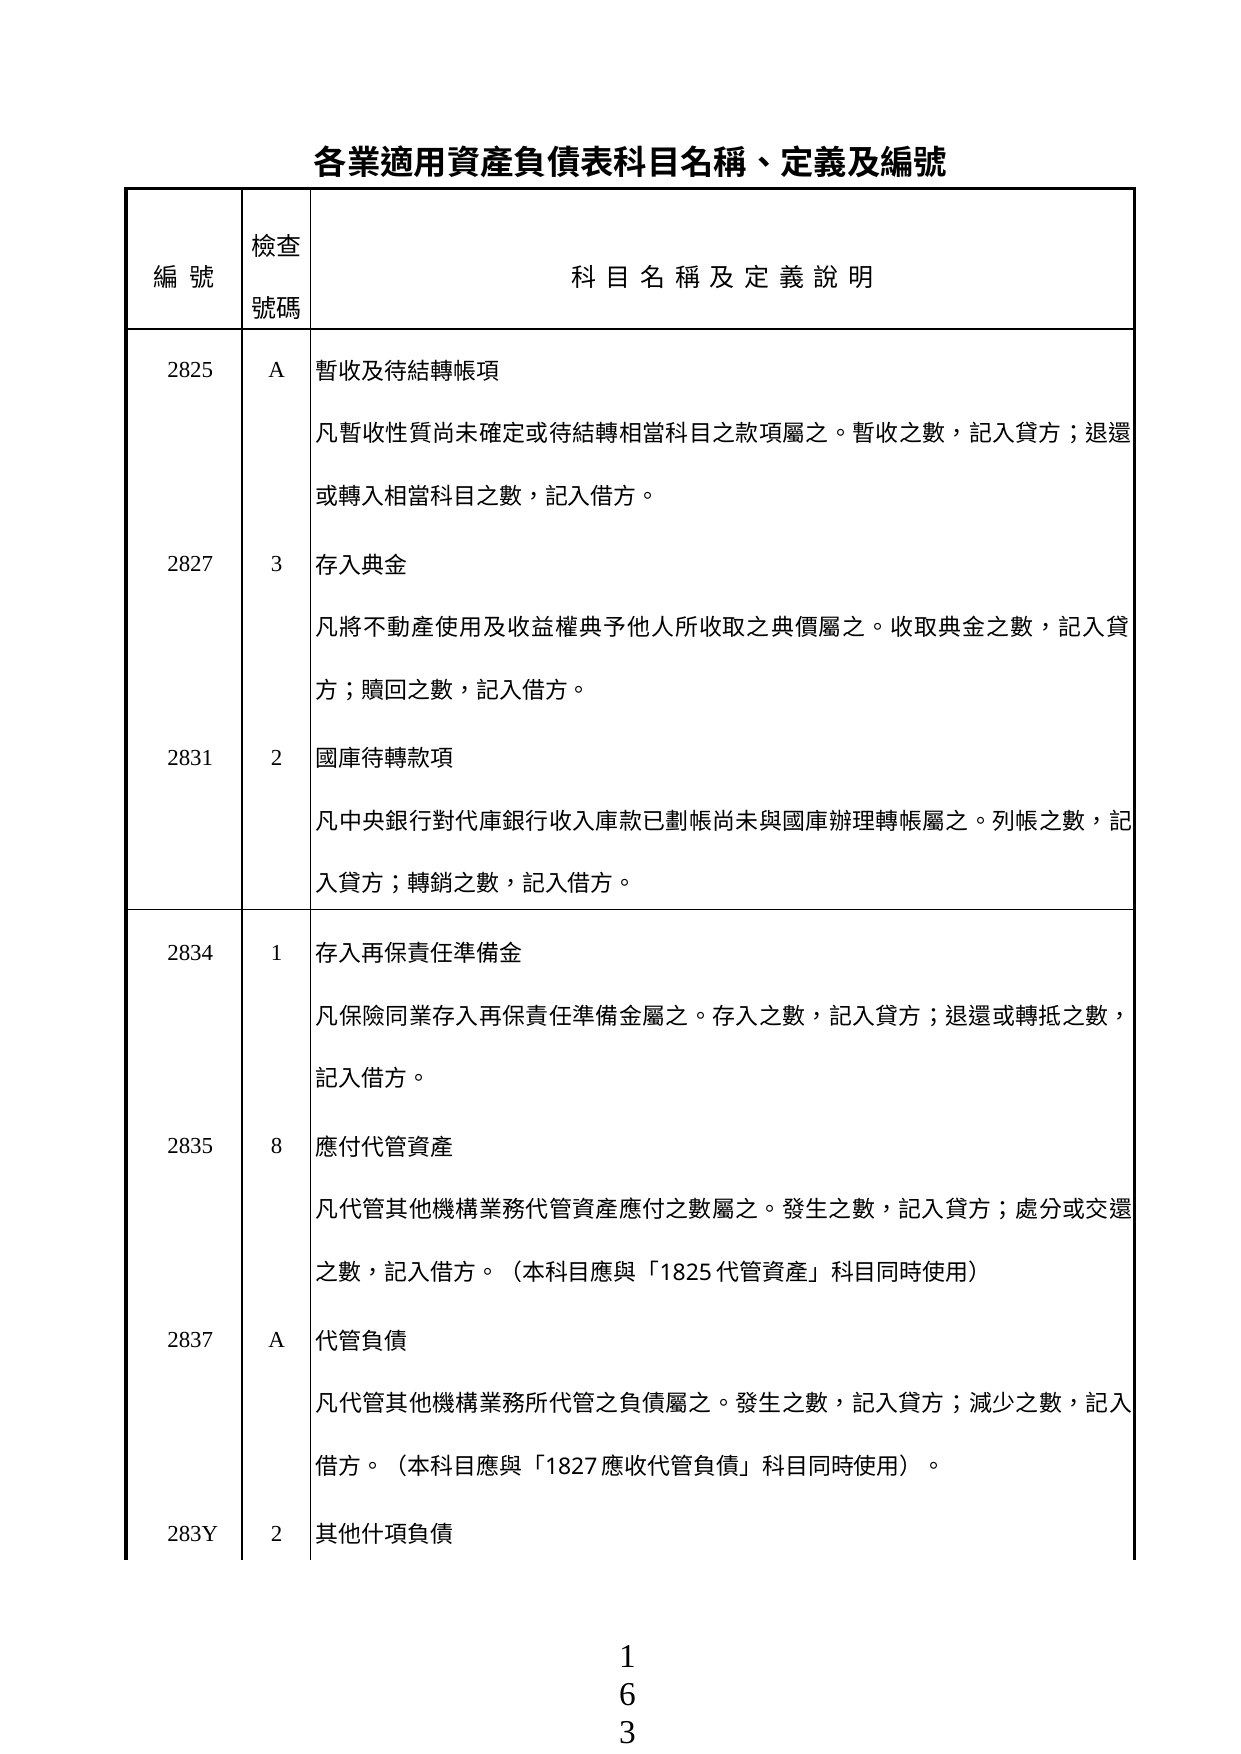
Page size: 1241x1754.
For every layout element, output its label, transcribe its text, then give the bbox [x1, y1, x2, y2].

table_cell 283Y [128, 1491, 241, 1560]
table_cell 8 [243, 1104, 310, 1298]
table_cell 存入再保責任準備金 凡保險同業存入再保責任準備金屬之。存入之數，記入貸方；退還或轉抵之數，記入借方。 [311, 910, 1133, 1104]
table_cell 存入典金 凡將不動產使用及收益權典予他人所收取之典價屬之。收取典金之數，記入貸方；贖回之數，記入借方。 [311, 522, 1133, 715]
table_cell [106, 187, 124, 328]
table_header 各業適用資產負債表科目名稱、定義及編號 [126, 112, 1134, 187]
table_cell [106, 522, 124, 715]
table_cell 暫收及待結轉帳項 凡暫收性質尚未確定或待結轉相當科目之款項屬之。暫收之數，記入貸方；退還或轉入相當科目之數，記入借方。 [311, 330, 1133, 522]
table_cell 2 [243, 715, 310, 909]
table_cell 科 目 名 稱 及 定 義 說 明 [311, 190, 1133, 328]
table_cell [106, 715, 124, 909]
table_cell 2825 [128, 330, 241, 522]
table_cell A [243, 1298, 310, 1491]
table_cell 2827 [128, 522, 241, 715]
table_cell 代管負債 凡代管其他機構業務所代管之負債屬之。發生之數，記入貸方；減少之數，記入借方。（本科目應與「1827應收代管負債」科目同時使用）。 [311, 1298, 1133, 1491]
table_cell 2834 [128, 910, 241, 1104]
table_cell [106, 909, 124, 1104]
table_cell 編 號 [128, 190, 241, 328]
table_cell 其他什項負債 [311, 1491, 1133, 1560]
table_cell [106, 1104, 124, 1298]
table_cell [106, 1491, 124, 1560]
table_cell [106, 1298, 124, 1491]
table_header [106, 112, 126, 187]
table_cell 3 [243, 522, 310, 715]
table_cell 國庫待轉款項 凡中央銀行對代庫銀行收入庫款已劃帳尚未與國庫辦理轉帳屬之。列帳之數，記入貸方；轉銷之數，記入借方。 [311, 715, 1133, 909]
table_cell 2837 [128, 1298, 241, 1491]
table_cell 2831 [128, 715, 241, 909]
table_cell 檢查號碼 [243, 190, 310, 328]
table_cell 應付代管資產 凡代管其他機構業務代管資產應付之數屬之。發生之數，記入貸方；處分或交還之數，記入借方。（本科目應與「1825代管資產」科目同時使用） [311, 1104, 1133, 1298]
table_cell 2835 [128, 1104, 241, 1298]
table_cell A [243, 330, 310, 522]
table_cell [106, 328, 124, 522]
table_cell 1 [243, 910, 310, 1104]
table_cell 2 [243, 1491, 310, 1560]
